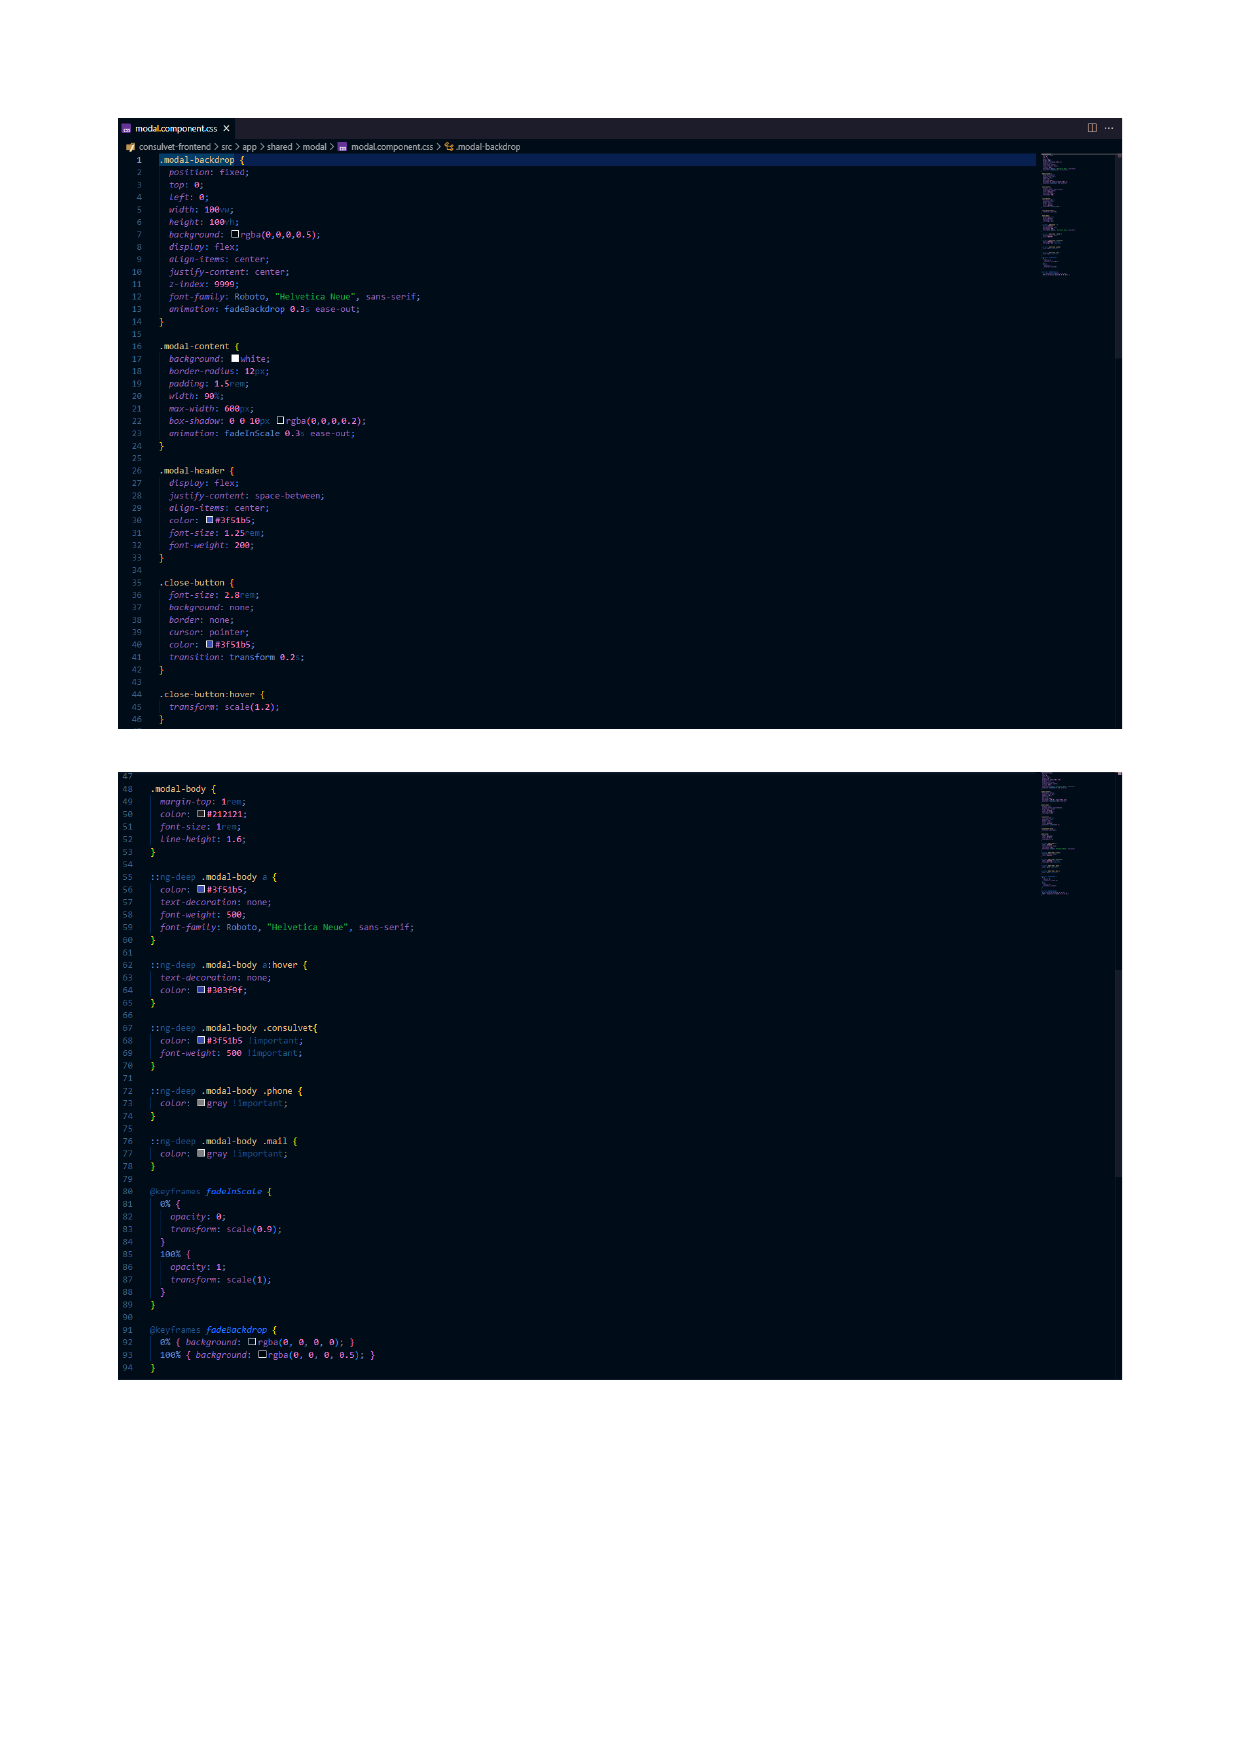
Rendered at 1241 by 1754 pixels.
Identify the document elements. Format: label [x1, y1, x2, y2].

picture [118, 772, 1123, 1380]
picture [118, 118, 1123, 729]
